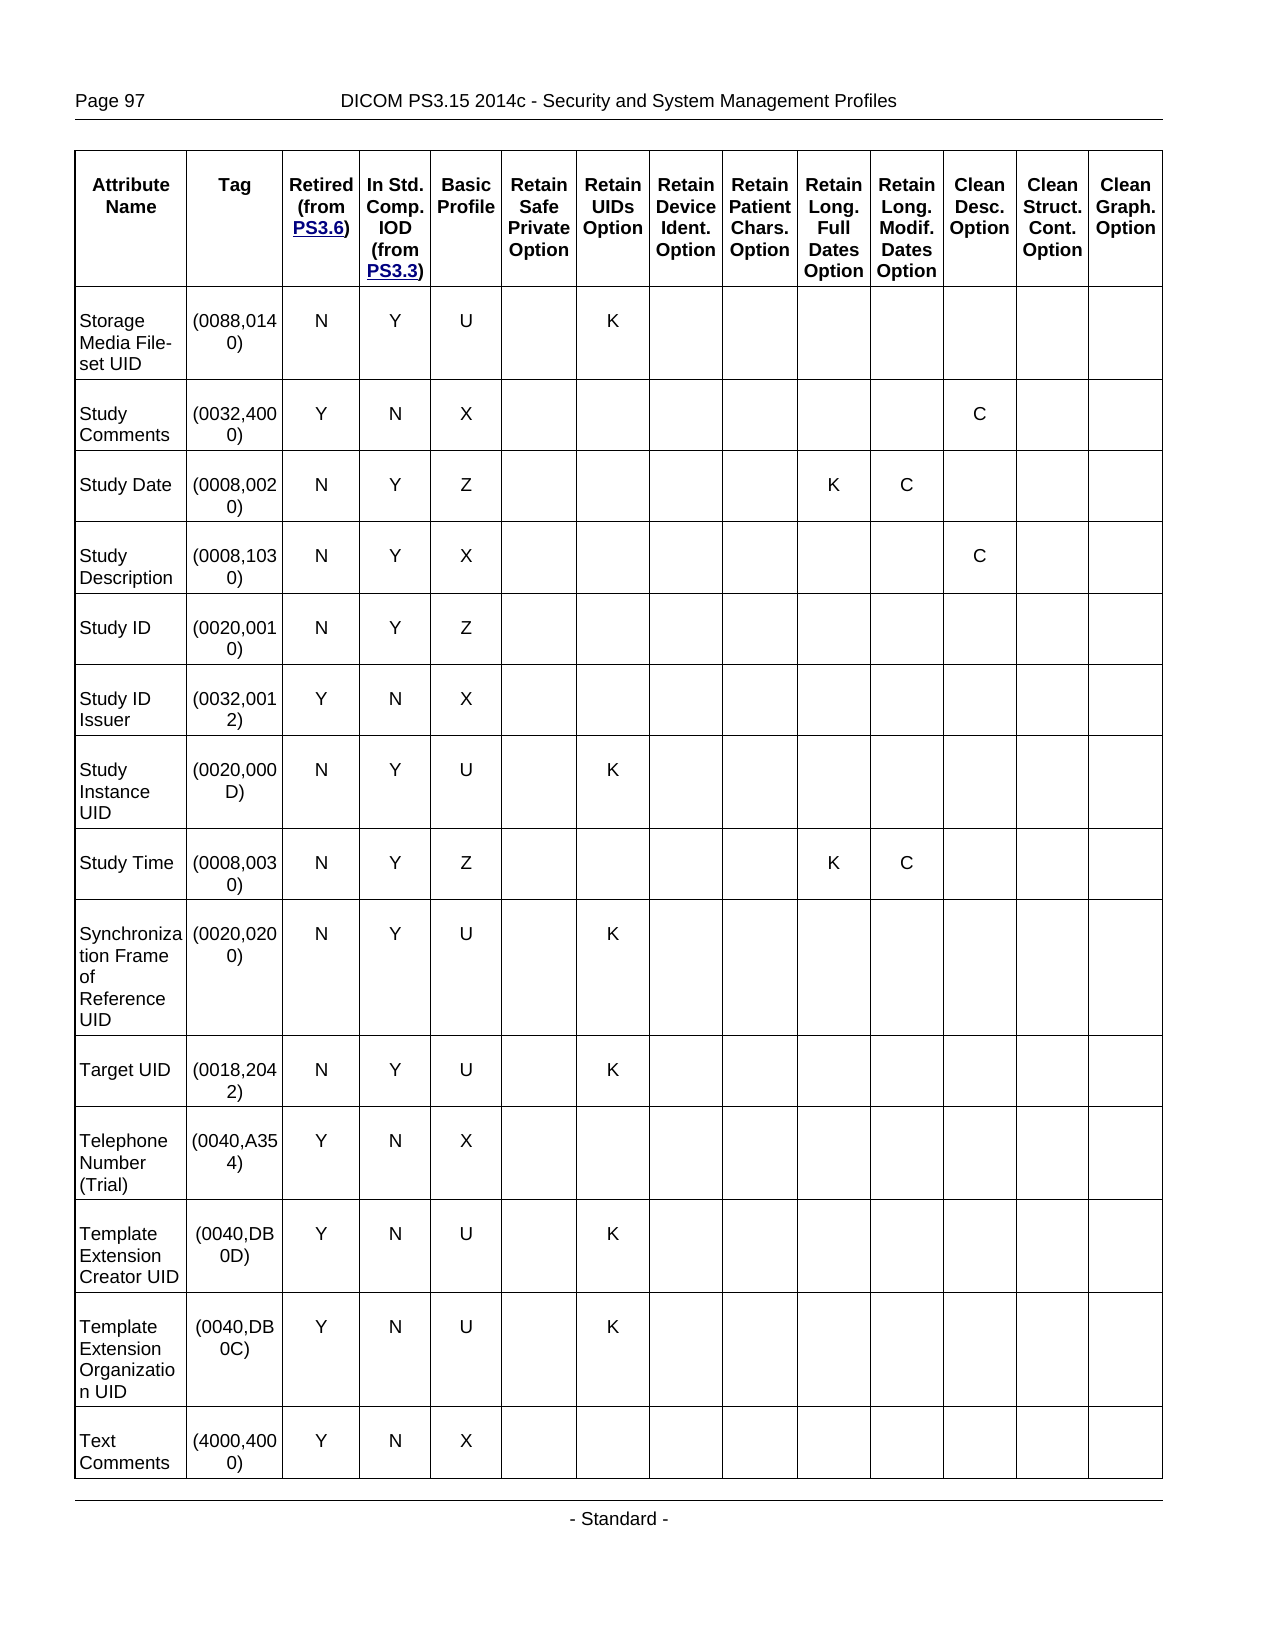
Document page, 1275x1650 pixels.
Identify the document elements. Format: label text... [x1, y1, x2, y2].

table_cell [650, 829, 722, 899]
table_cell Y [360, 829, 430, 899]
table_cell X [431, 1407, 501, 1477]
table_cell [723, 451, 797, 521]
table_cell Z [431, 451, 501, 521]
table_cell [650, 287, 722, 379]
table_cell [944, 287, 1016, 379]
table_cell [1017, 380, 1088, 450]
table_cell [650, 594, 722, 664]
table_cell [502, 900, 576, 1035]
table_cell (0088,0140) [187, 287, 282, 379]
table_cell [723, 1407, 797, 1477]
table_cell [1017, 900, 1088, 1035]
table_cell Y [360, 736, 430, 828]
table_cell [798, 736, 870, 828]
table_cell X [431, 380, 501, 450]
table_cell [944, 1107, 1016, 1199]
table_cell (0032,0012) [187, 665, 282, 735]
table_cell [650, 522, 722, 592]
table_cell [871, 380, 943, 450]
table_cell Y [283, 380, 359, 450]
table_cell N [360, 1407, 430, 1477]
table_cell Template Extension Organization UID [76, 1293, 186, 1406]
table_cell [502, 1107, 576, 1199]
table_cell [871, 1200, 943, 1292]
table_cell Y [360, 451, 430, 521]
table_cell [871, 594, 943, 664]
table_cell C [871, 451, 943, 521]
table_cell Study ID Issuer [76, 665, 186, 735]
table_cell [1089, 1293, 1162, 1406]
table_cell Target UID [76, 1036, 186, 1106]
table_cell Y [360, 1036, 430, 1106]
table_cell N [360, 1293, 430, 1406]
table_cell [577, 1407, 649, 1477]
table_cell N [283, 829, 359, 899]
table_header Retain UIDs Option [577, 151, 649, 286]
table_cell [650, 1293, 722, 1406]
table_cell [723, 1200, 797, 1292]
table_cell [1089, 829, 1162, 899]
table_cell [1017, 736, 1088, 828]
table_cell [1017, 522, 1088, 592]
table_cell [650, 1036, 722, 1106]
table_cell [1089, 287, 1162, 379]
table_header Retain Device Ident. Option [650, 151, 722, 286]
table_cell [502, 736, 576, 828]
table_cell [502, 594, 576, 664]
table_header Retain Long. Modif. Dates Option [871, 151, 943, 286]
table_cell [798, 1293, 870, 1406]
table_cell Z [431, 594, 501, 664]
table_cell [502, 665, 576, 735]
table_cell [502, 380, 576, 450]
table_cell [1017, 665, 1088, 735]
table_header Retain Safe Private Option [502, 151, 576, 286]
table_cell [723, 522, 797, 592]
table_cell (0008,0030) [187, 829, 282, 899]
table_cell (4000,4000) [187, 1407, 282, 1477]
table_cell (0018,2042) [187, 1036, 282, 1106]
table_cell Template Extension Creator UID [76, 1200, 186, 1292]
table_cell (0020,0200) [187, 900, 282, 1035]
table_cell Y [283, 1407, 359, 1477]
table_cell Z [431, 829, 501, 899]
table_cell Storage Media File-set UID [76, 287, 186, 379]
table_cell [1089, 665, 1162, 735]
table_header Clean Graph. Option [1089, 151, 1162, 286]
table_cell [798, 1200, 870, 1292]
table_cell N [283, 594, 359, 664]
table_cell X [431, 665, 501, 735]
table_cell Study Instance UID [76, 736, 186, 828]
table_cell [723, 594, 797, 664]
table_cell [723, 665, 797, 735]
table_header Tag [187, 151, 282, 286]
table_cell (0032,4000) [187, 380, 282, 450]
table_cell (0020,000D) [187, 736, 282, 828]
table_cell U [431, 1200, 501, 1292]
table_cell N [283, 451, 359, 521]
table_cell [1089, 451, 1162, 521]
table_cell K [577, 900, 649, 1035]
table_cell Y [283, 1293, 359, 1406]
table_cell Study ID [76, 594, 186, 664]
table_cell Y [283, 1107, 359, 1199]
table_header Retired (from PS3.6) [283, 151, 359, 286]
table_cell X [431, 522, 501, 592]
table_cell [1089, 522, 1162, 592]
table_cell Y [360, 287, 430, 379]
table_cell [723, 1293, 797, 1406]
table_cell Y [283, 665, 359, 735]
table_cell [650, 380, 722, 450]
table_header In Std. Comp. IOD (from PS3.3) [360, 151, 430, 286]
table_cell [723, 829, 797, 899]
table_cell Y [283, 1200, 359, 1292]
table_cell [944, 594, 1016, 664]
table_cell N [283, 287, 359, 379]
table_cell [798, 1107, 870, 1199]
table_cell [944, 1200, 1016, 1292]
table_cell [577, 522, 649, 592]
table_cell [502, 1293, 576, 1406]
table_cell C [871, 829, 943, 899]
table_cell [798, 594, 870, 664]
table_cell [798, 1407, 870, 1477]
table_cell Synchronization Frame of Reference UID [76, 900, 186, 1035]
table_cell U [431, 736, 501, 828]
table_cell [871, 665, 943, 735]
table_cell [1089, 1107, 1162, 1199]
table_cell [944, 900, 1016, 1035]
table_cell [1017, 1036, 1088, 1106]
table_cell N [360, 380, 430, 450]
table_cell K [577, 1293, 649, 1406]
table_cell Text Comments [76, 1407, 186, 1477]
table_cell [650, 665, 722, 735]
table_cell [871, 1407, 943, 1477]
table_cell N [360, 665, 430, 735]
table_cell [1017, 287, 1088, 379]
table_cell [944, 451, 1016, 521]
table_cell [871, 1293, 943, 1406]
table_cell [650, 451, 722, 521]
table_cell K [577, 1036, 649, 1106]
table_cell [944, 1293, 1016, 1406]
table_cell [798, 287, 870, 379]
table_cell (0040,DB0D) [187, 1200, 282, 1292]
table_cell U [431, 900, 501, 1035]
table_cell Y [360, 900, 430, 1035]
table_cell X [431, 1107, 501, 1199]
table_cell [577, 594, 649, 664]
table_cell Y [360, 522, 430, 592]
table_cell [798, 900, 870, 1035]
table_cell Study Time [76, 829, 186, 899]
table_cell (0040,DB0C) [187, 1293, 282, 1406]
table_cell [871, 287, 943, 379]
table_header Retain Long. Full Dates Option [798, 151, 870, 286]
table_cell [1017, 594, 1088, 664]
table_cell K [798, 829, 870, 899]
table_cell [502, 287, 576, 379]
table_cell [871, 1036, 943, 1106]
table_header Clean Struct. Cont. Option [1017, 151, 1088, 286]
table_cell [1017, 1407, 1088, 1477]
table_cell [723, 900, 797, 1035]
table_cell [1089, 1036, 1162, 1106]
table_cell [650, 736, 722, 828]
table_cell [944, 1407, 1016, 1477]
table_cell [798, 665, 870, 735]
table_cell N [360, 1107, 430, 1199]
table_cell [577, 451, 649, 521]
table_cell [1089, 1407, 1162, 1477]
table_cell C [944, 380, 1016, 450]
table_cell K [577, 736, 649, 828]
table_cell [1017, 451, 1088, 521]
table_cell Study Date [76, 451, 186, 521]
table_cell [1089, 594, 1162, 664]
table_cell [944, 736, 1016, 828]
table_cell Study Description [76, 522, 186, 592]
table_cell [577, 1107, 649, 1199]
table_header Attribute Name [76, 151, 186, 286]
table_cell C [944, 522, 1016, 592]
table_cell [1017, 829, 1088, 899]
table_cell [577, 380, 649, 450]
table_cell (0008,0020) [187, 451, 282, 521]
table_cell [723, 1107, 797, 1199]
table_cell K [577, 1200, 649, 1292]
table_cell [1089, 900, 1162, 1035]
table_cell [502, 829, 576, 899]
table_cell K [798, 451, 870, 521]
table_cell [650, 1107, 722, 1199]
table_cell (0008,1030) [187, 522, 282, 592]
table_cell U [431, 1293, 501, 1406]
table_cell N [360, 1200, 430, 1292]
table_cell (0020,0010) [187, 594, 282, 664]
table_cell [577, 829, 649, 899]
table_cell (0040,A354) [187, 1107, 282, 1199]
table_cell [723, 1036, 797, 1106]
table_cell [798, 1036, 870, 1106]
table_cell [1089, 1200, 1162, 1292]
table_cell [1017, 1293, 1088, 1406]
table_cell [650, 900, 722, 1035]
table_cell Telephone Number (Trial) [76, 1107, 186, 1199]
table_cell [798, 380, 870, 450]
table_cell U [431, 1036, 501, 1106]
table_cell [577, 665, 649, 735]
table_cell N [283, 522, 359, 592]
table_cell [650, 1407, 722, 1477]
table_cell [502, 1036, 576, 1106]
table_cell [1017, 1107, 1088, 1199]
table_cell U [431, 287, 501, 379]
table_cell [798, 522, 870, 592]
table_cell [502, 1200, 576, 1292]
table_cell [650, 1200, 722, 1292]
table_cell [502, 1407, 576, 1477]
table_cell [723, 287, 797, 379]
table_cell [1089, 736, 1162, 828]
table_cell [1089, 380, 1162, 450]
table_cell Study Comments [76, 380, 186, 450]
table_cell K [577, 287, 649, 379]
table_cell [944, 829, 1016, 899]
table_cell [502, 522, 576, 592]
table_cell [871, 522, 943, 592]
table_cell [1017, 1200, 1088, 1292]
table_cell [723, 736, 797, 828]
table_cell [871, 1107, 943, 1199]
table_cell Y [360, 594, 430, 664]
table_header Retain Patient Chars. Option [723, 151, 797, 286]
table_header Basic Profile [431, 151, 501, 286]
table_cell N [283, 736, 359, 828]
table_cell [944, 1036, 1016, 1106]
table_cell [871, 736, 943, 828]
table_cell N [283, 1036, 359, 1106]
table_cell [723, 380, 797, 450]
table_cell N [283, 900, 359, 1035]
table_cell [502, 451, 576, 521]
table_header Clean Desc. Option [944, 151, 1016, 286]
table_cell [871, 900, 943, 1035]
table_cell [944, 665, 1016, 735]
